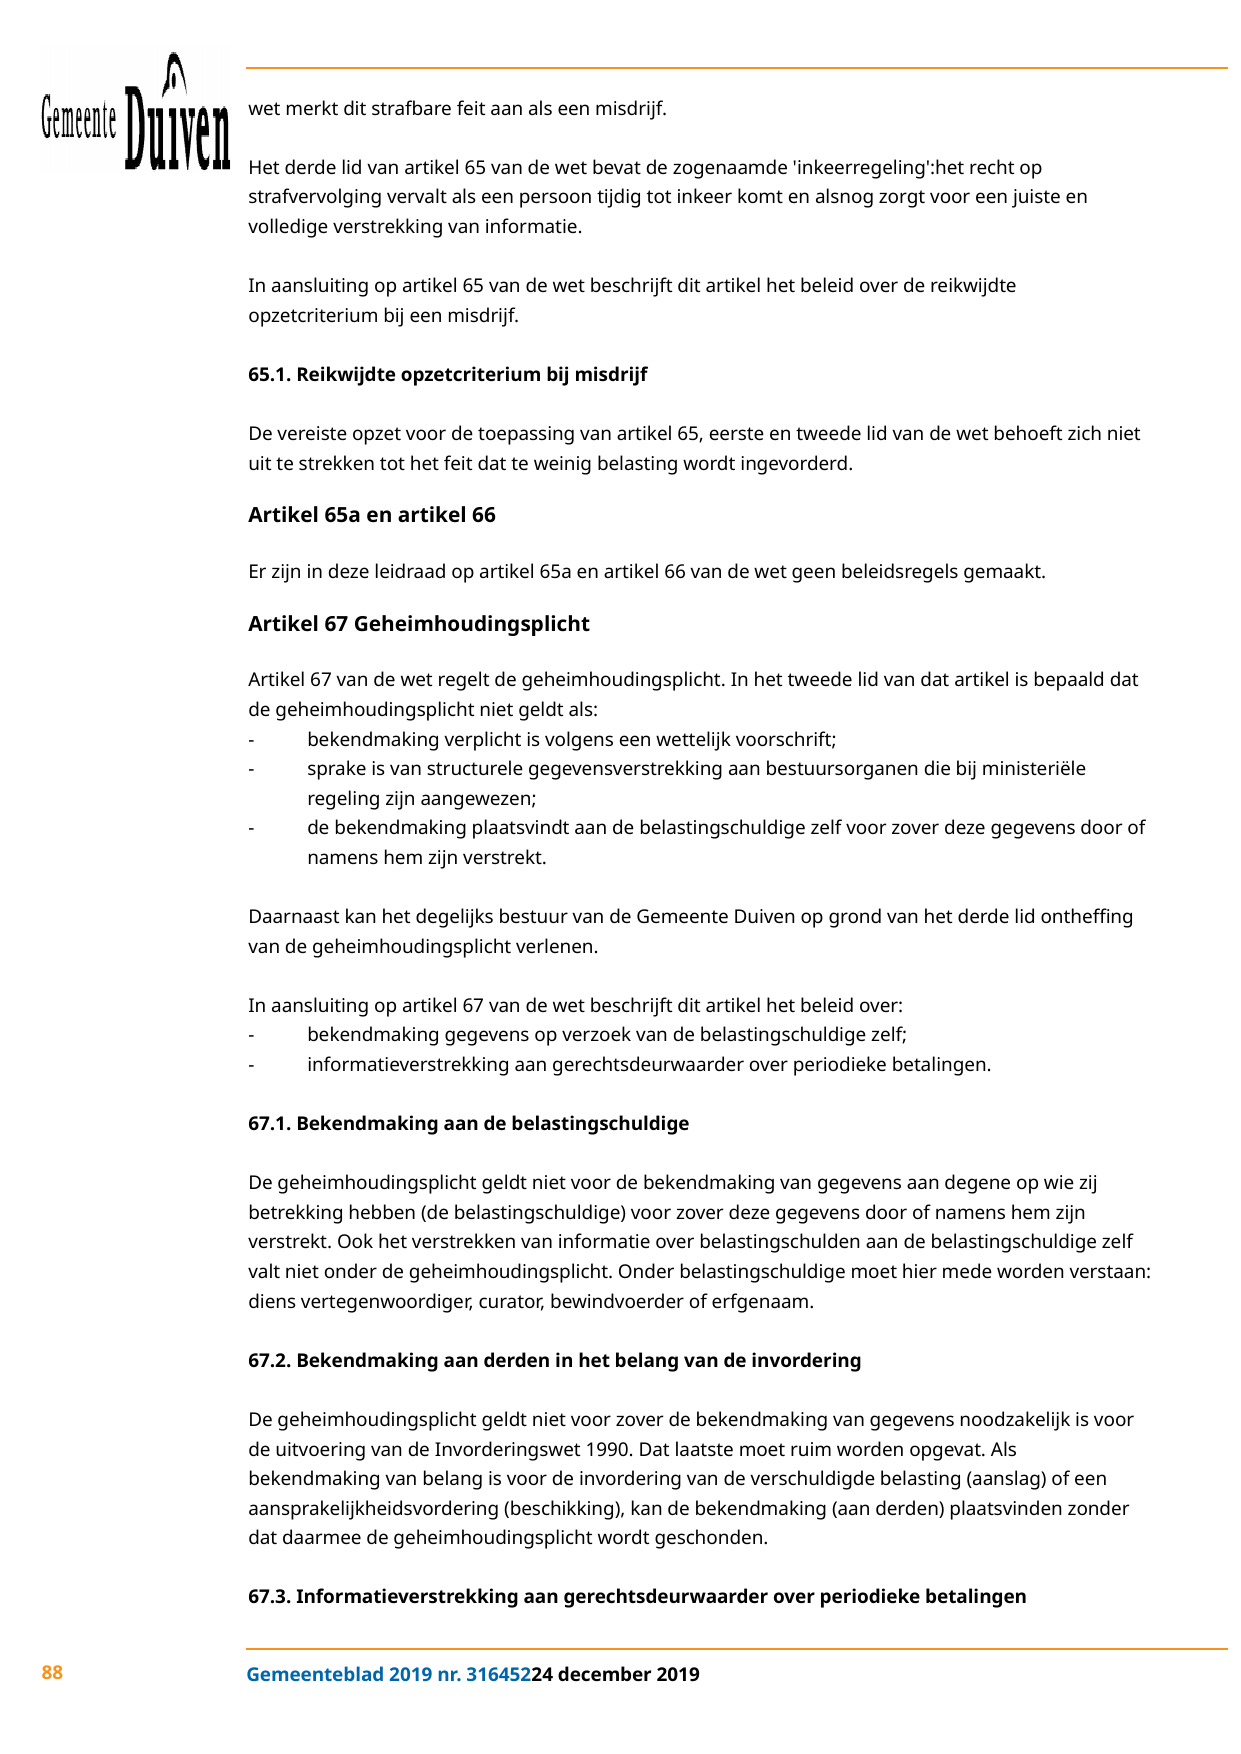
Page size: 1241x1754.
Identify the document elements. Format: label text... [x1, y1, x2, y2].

text Daarnaast kan het degelijks bestuur van de Gemeente Duiven op grond van het derde lid ontheffing van de geheimhoudingsplicht verlenen. [248, 903, 1152, 959]
text Artikel 67 Geheimhoudingsplicht [248, 609, 1152, 637]
text 65.1. Reikwijdte opzetcriterium bij misdrijf [248, 361, 1152, 387]
text In aansluiting op artikel 65 van de wet beschrijft dit artikel het beleid over de reikwijdte opzetcriterium bij een misdrijf. [248, 272, 1152, 328]
list informatieverstrekking aan gerechtsdeurwaarder over periodieke betalingen. [248, 1051, 1152, 1077]
text 67.3. Informatieverstrekking aan gerechtsdeurwaarder over periodieke betalingen [248, 1584, 1152, 1609]
text Het derde lid van artikel 65 van de wet bevat de zogenaamde 'inkeerregeling':het recht op strafvervolging vervalt als een persoon tijdig tot inkeer komt en alsnog zorgt voor een juiste en volledige verstrekking van informatie. [248, 154, 1152, 239]
list bekendmaking verplicht is volgens een wettelijk voorschrift; [248, 726, 1152, 752]
text wet merkt dit strafbare feit aan als een misdrijf. [248, 95, 1152, 121]
text 67.1. Bekendmaking aan de belastingschuldige [248, 1110, 1152, 1136]
text Er zijn in deze leidraad op artikel 65a en artikel 66 van de wet geen beleidsregels gemaakt. [248, 558, 1152, 584]
text Artikel 65a en artikel 66 [248, 500, 1152, 529]
text Artikel 67 van de wet regelt de geheimhoudingsplicht. In het tweede lid van dat artikel is bepaald dat de geheimhoudingsplicht niet geldt als: [248, 667, 1152, 722]
text De geheimhoudingsplicht geldt niet voor de bekendmaking van gegevens aan degene op wie zij betrekking hebben (de belastingschuldige) voor zover deze gegevens door of namens hem zijn verstrekt. Ook het verstrekken van informatie over belastingschulden aan de belastingschuldige zelf valt niet onder de geheimhoudingsplicht. Onder belastingschuldige moet hier mede worden verstaan: diens vertegenwoordiger, curator, bewindvoerder of erfgenaam. [248, 1169, 1152, 1314]
text 67.2. Bekendmaking aan derden in het belang van de invordering [248, 1347, 1152, 1373]
text In aansluiting op artikel 67 van de wet beschrijft dit artikel het beleid over: [248, 992, 1152, 1018]
picture [41, 47, 231, 172]
list de bekendmaking plaatsvindt aan de belastingschuldige zelf voor zover deze gegevens door of namens hem zijn verstrekt. [248, 814, 1152, 870]
list sprake is van structurele gegevensverstrekking aan bestuursorganen die bij ministeriële regeling zijn aangewezen; [248, 755, 1152, 811]
text De geheimhoudingsplicht geldt niet voor zover de bekendmaking van gegevens noodzakelijk is voor de uitvoering van de Invorderingswet 1990. Dat laatste moet ruim worden opgevat. Als bekendmaking van belang is voor de invordering van de verschuldigde belasting (aanslag) of een aansprakelijkheidsvordering (beschikking), kan de bekendmaking (aan derden) plaatsvinden zonder dat daarmee de geheimhoudingsplicht wordt geschonden. [248, 1406, 1152, 1550]
list bekendmaking gegevens op verzoek van de belastingschuldige zelf; [248, 1022, 1152, 1047]
text De vereiste opzet voor de toepassing van artikel 65, eerste en tweede lid van de wet behoeft zich niet uit te strekken tot het feit dat te weinig belasting wordt ingevorderd. [248, 420, 1152, 476]
